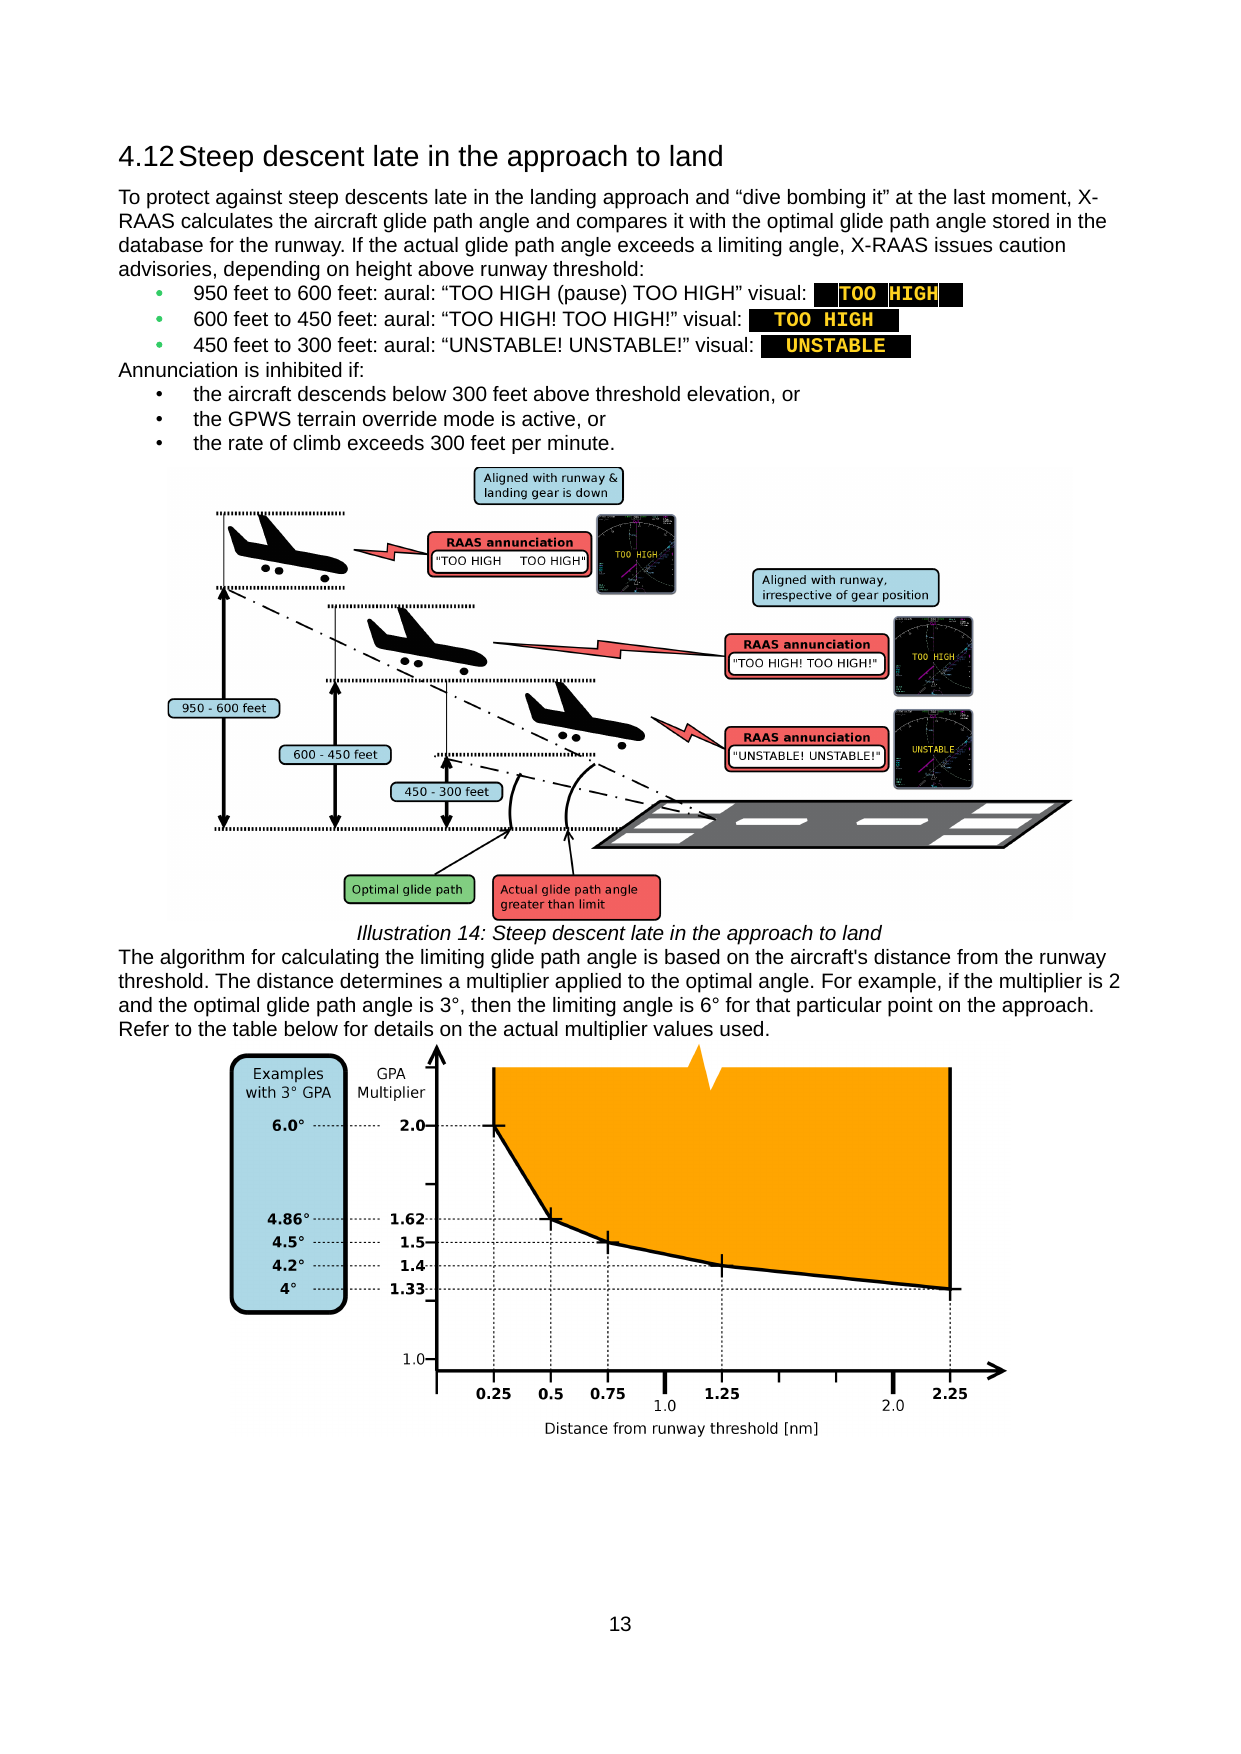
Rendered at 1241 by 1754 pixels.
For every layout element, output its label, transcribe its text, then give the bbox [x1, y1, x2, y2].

list 600 feet to 450 feet: aural: “TOO HIGH! TOO HIGH!” visual: TOO HIGH [156, 307, 1122, 332]
text To protect against steep descents late in the landing approach and “dive bombing it” at the last moment, X-RAAS calculates the aircraft glide path angle and compares it with the optimal glide path angle stored in the database for the runway. If the actual glide path angle exceeds a limiting angle, X-RAAS issues caution advisories, depending on height above runway threshold: [118, 185, 1122, 281]
picture [229, 1040, 1011, 1437]
text Annunciation is inhibited if: [118, 358, 1122, 382]
list the aircraft descends below 300 feet above threshold elevation, or [156, 382, 1122, 406]
text Illustration 14: Steep descent late in the approach to land [118, 921, 1122, 945]
text The algorithm for calculating the limiting glide path angle is based on the aircraft's distance from the runway threshold. The distance determines a multiplier applied to the optimal angle. For example, if the multiplier is 2 and the optimal glide path angle is 3°, then the limiting angle is 6° for that particular point on the approach. Refer to the table below for details on the actual multiplier values used. [118, 945, 1122, 1041]
list 950 feet to 600 feet: aural: “TOO HIGH (pause) TOO HIGH” visual: TOO HIGH [156, 281, 1122, 307]
list 450 feet to 300 feet: aural: “UNSTABLE! UNSTABLE!” visual: UNSTABLE [156, 332, 1122, 358]
list the rate of climb exceeds 300 feet per minute. [156, 430, 1122, 454]
list the GPWS terrain override mode is active, or [156, 406, 1122, 430]
picture [167, 467, 1073, 921]
subtitle Steep descent late in the approach to land [118, 139, 1122, 172]
